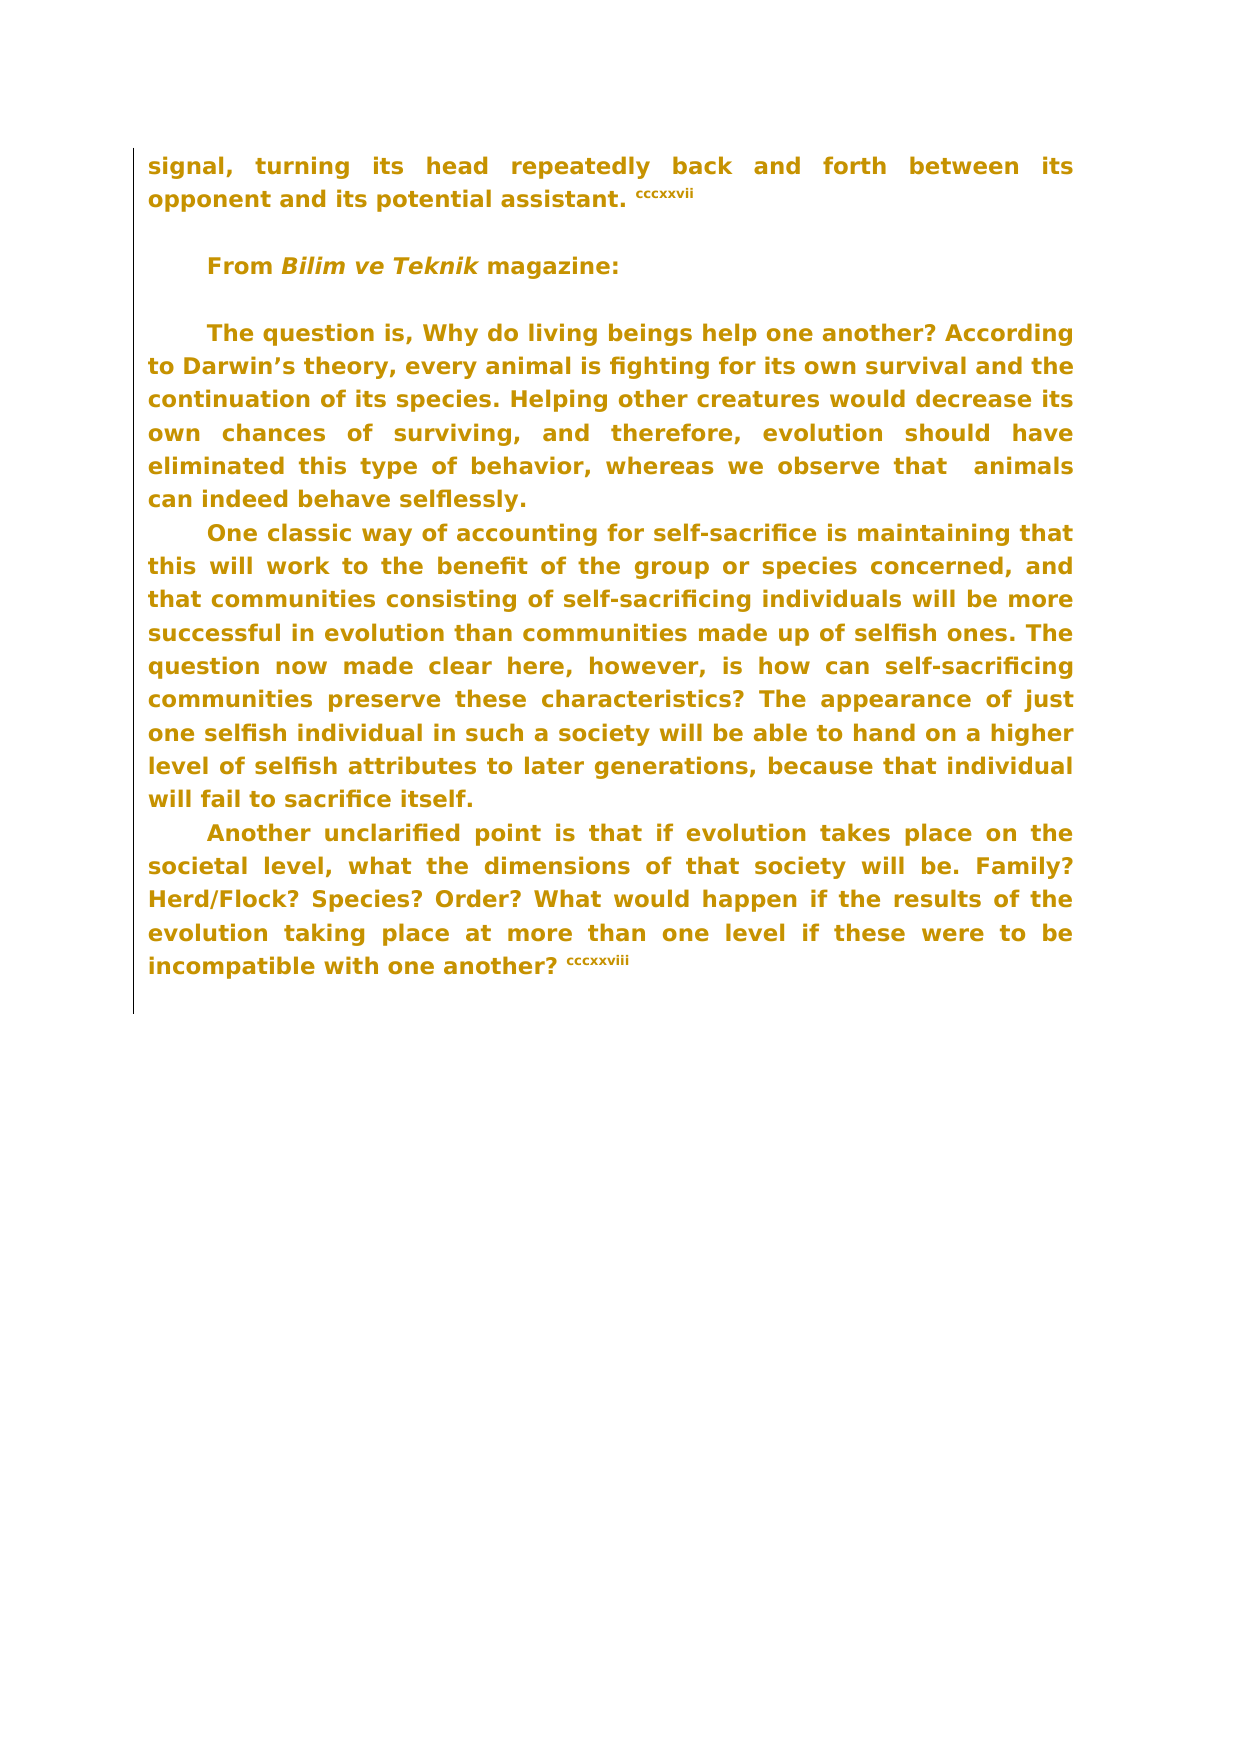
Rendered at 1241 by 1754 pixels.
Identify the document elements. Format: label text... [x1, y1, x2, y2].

text Another unclarified point is that if evolution takes place on the societal level, what the dimensions of that society will be. Family? Herd/Flock? Species? Order? What would happen if the results of the evolution taking place at more than one level if these were to be incompatible with one another? [148, 814, 1075, 981]
text signal, turning its head repeatedly back and forth between its opponent and its potential assistant. [148, 148, 1075, 214]
text From Bilim ve Teknik magazine: [148, 248, 1075, 281]
text The question is, Why do living beings help one another? According to Darwin’s theory, every animal is fighting for its own survival and the continuation of its species. Helping other creatures would decrease its own chances of surviving, and therefore, evolution should have eliminated this type of behavior, whereas we observe that animals can indeed behave selflessly. [148, 314, 1075, 514]
text One classic way of accounting for self-sacrifice is maintaining that this will work to the benefit of the group or species concerned, and that communities consisting of self-sacrificing individuals will be more successful in evolution than communities made up of selfish ones. The question now made clear here, however, is how can self-sacrificing communities preserve these characteristics? The appearance of just one selfish individual in such a society will be able to hand on a higher level of selfish attributes to later generations, because that individual will fail to sacrifice itself. [148, 514, 1075, 814]
